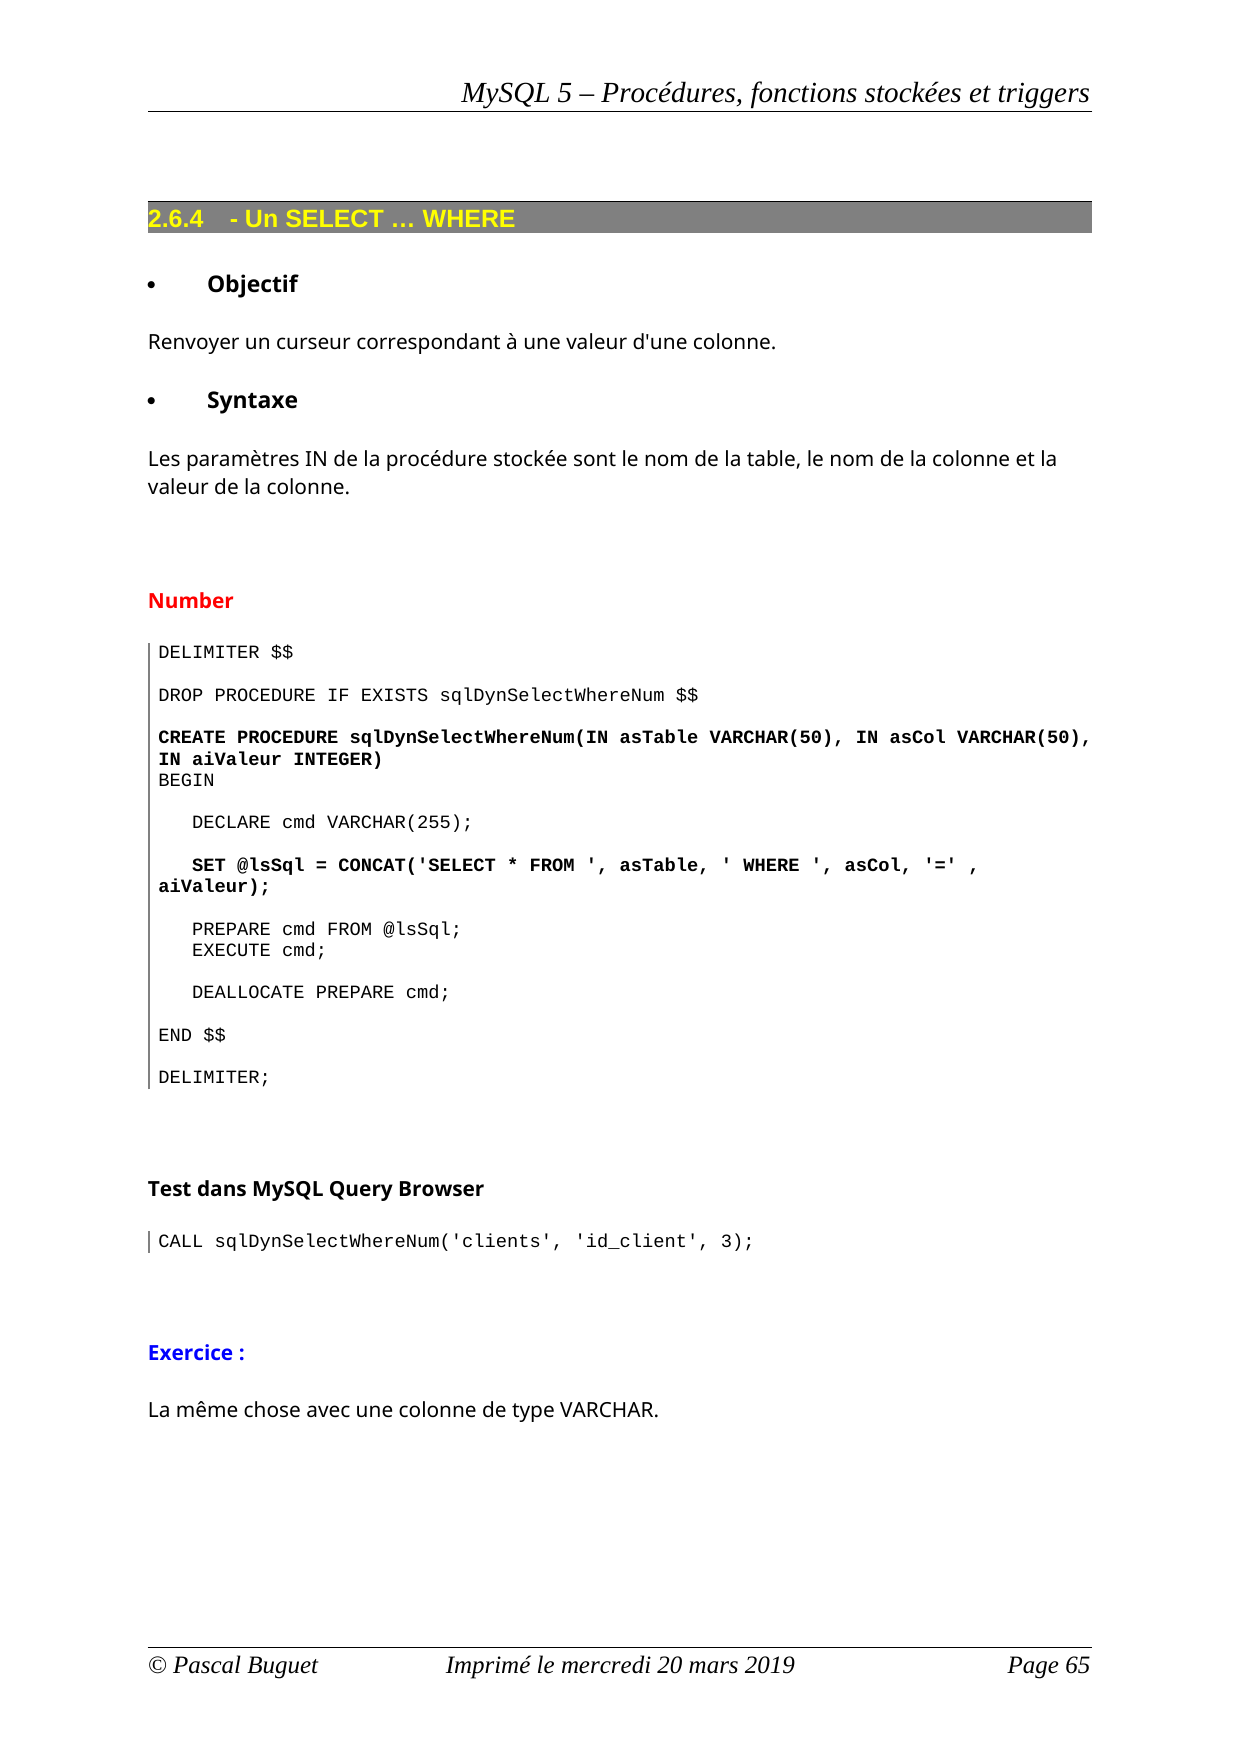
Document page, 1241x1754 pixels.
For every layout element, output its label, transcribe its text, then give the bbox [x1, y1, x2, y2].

text CALL sqlDynSelectWhereNum('clients', 'id_client', 3); [150, 1231, 1092, 1253]
text DELIMITER $$ [150, 643, 1092, 664]
text DEALLOCATE PREPARE cmd; [150, 983, 1092, 1004]
text END $$ [150, 1026, 1092, 1047]
text Renvoyer un curseur correspondant à une valeur d'une colonne. [148, 327, 1092, 356]
subtitle - Un SELECT … WHERE [148, 202, 1092, 233]
list Objectif [148, 268, 1063, 299]
text Number [148, 586, 1092, 614]
text PREPARE cmd FROM @lsSql; [150, 919, 1092, 941]
text Les paramètres IN de la procédure stockée sont le nom de la table, le nom de la colonne et la valeur de la colonne. [148, 444, 1092, 501]
text Exercice : [148, 1338, 1092, 1366]
text Test dans MySQL Query Browser [148, 1174, 1092, 1203]
text SET @lsSql = CONCAT('SELECT * FROM ', asTable, ' WHERE ', asCol, '=' , aiValeur); [150, 856, 1092, 898]
text EXECUTE cmd; [150, 941, 1092, 962]
text DECLARE cmd VARCHAR(255); [150, 813, 1092, 834]
text DELIMITER; [150, 1068, 1092, 1089]
list Syntaxe [148, 384, 1063, 416]
text La même chose avec une colonne de type VARCHAR. [148, 1395, 1092, 1423]
text DROP PROCEDURE IF EXISTS sqlDynSelectWhereNum $$ [150, 686, 1092, 707]
text CREATE PROCEDURE sqlDynSelectWhereNum(IN asTable VARCHAR(50), IN asCol VARCHAR(50), IN aiValeur INTEGER) [150, 728, 1092, 771]
text BEGIN [150, 771, 1092, 792]
